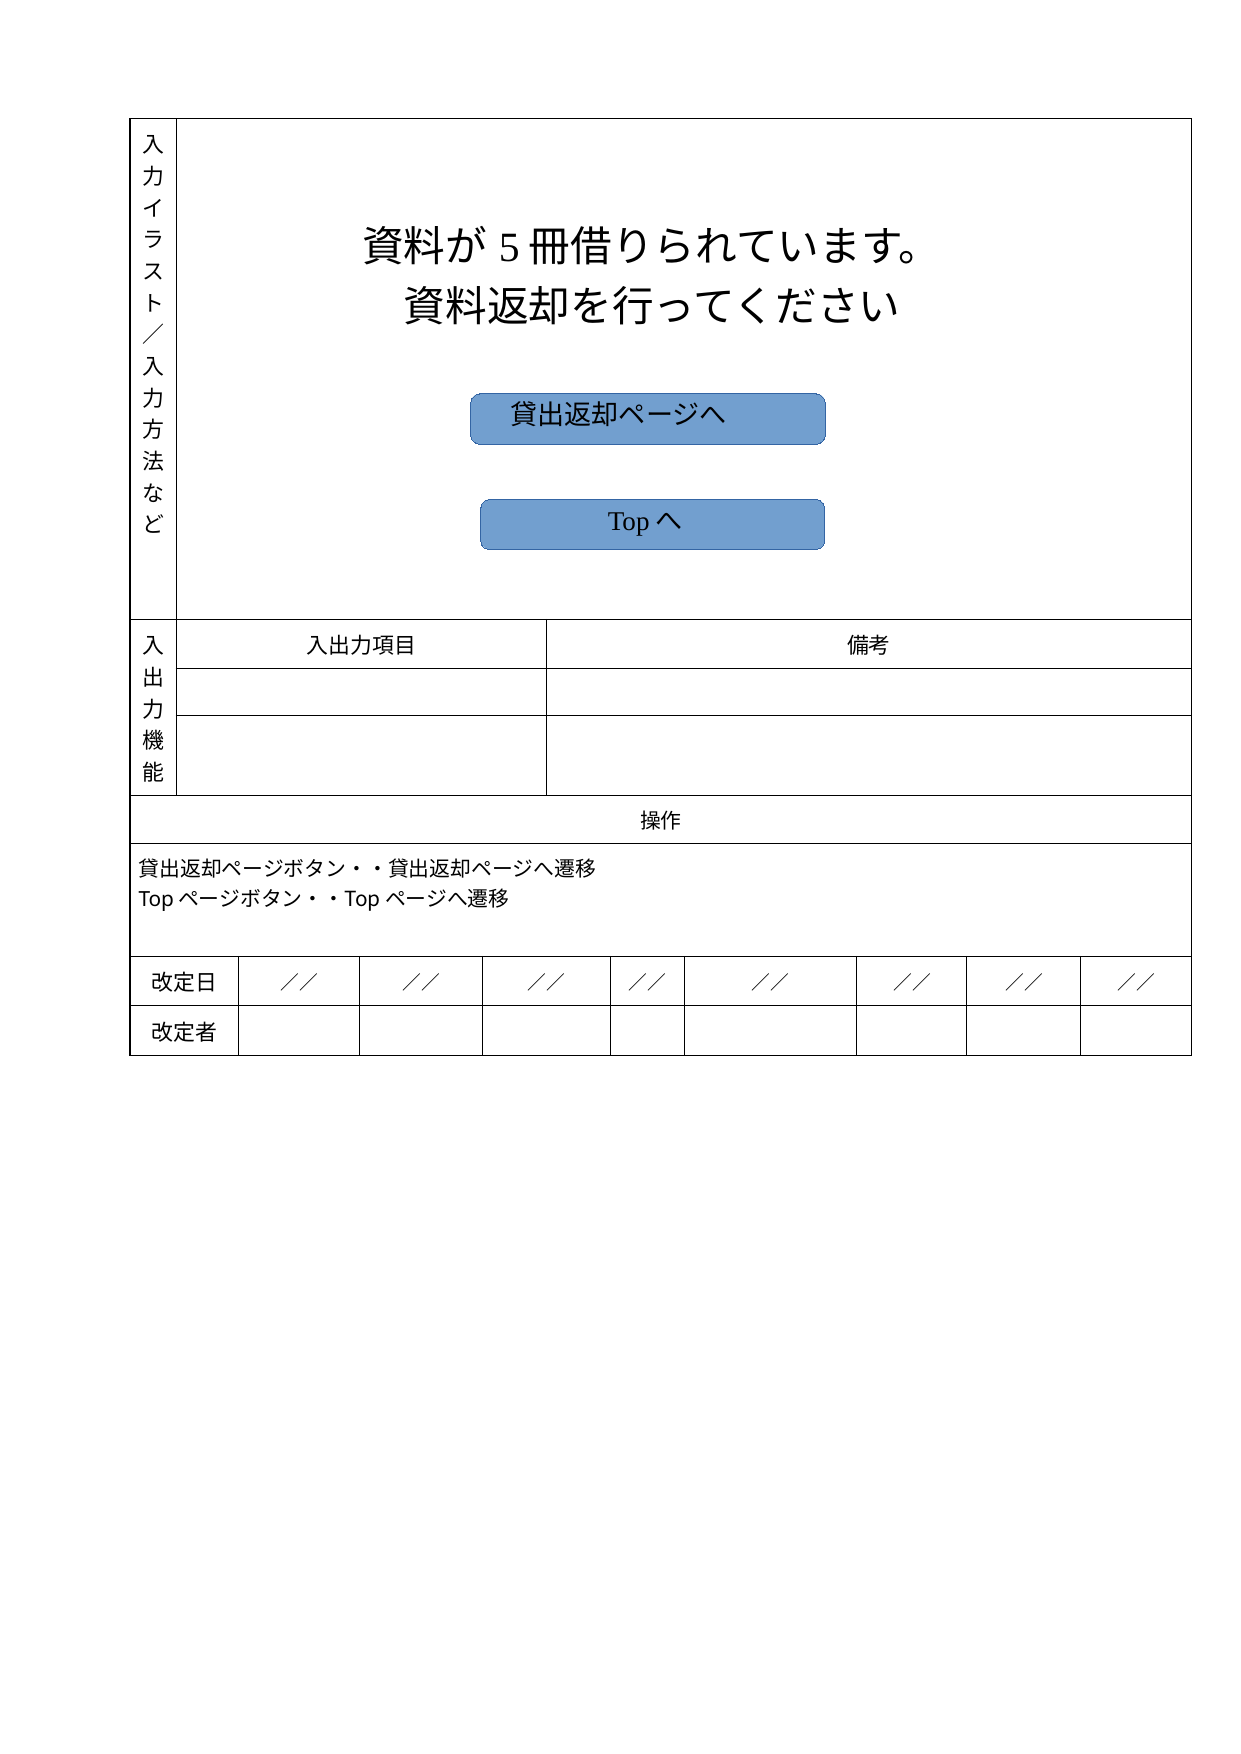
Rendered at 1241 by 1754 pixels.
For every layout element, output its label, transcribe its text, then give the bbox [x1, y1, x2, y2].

table_cell 操作 [131, 796, 1191, 843]
table_cell ／／ [611, 957, 684, 1005]
table_cell ／／ [857, 957, 966, 1005]
table_cell 入出力機能 [131, 620, 176, 795]
table_cell [360, 1006, 482, 1054]
table_cell 改定日 [131, 957, 238, 1005]
table_cell 入力イラスト／入力方法など [131, 119, 176, 619]
table_cell [547, 716, 1191, 795]
table_cell ／／ [483, 957, 610, 1005]
table_cell [1081, 1006, 1191, 1054]
table_cell 備考 [547, 620, 1191, 668]
table_cell 貸出返却ページボタン・・貸出返却ページへ遷移 Topページボタン・・Topページへ遷移 [131, 844, 1191, 956]
table_cell [611, 1006, 684, 1054]
table_cell [177, 669, 546, 715]
table_cell ／／ [685, 957, 856, 1005]
table_cell ／／ [1081, 957, 1191, 1005]
table_cell [857, 1006, 966, 1054]
table_cell [547, 669, 1191, 715]
table_cell [239, 1006, 359, 1054]
table_cell 入出力項目 [177, 620, 546, 668]
table_cell [483, 1006, 610, 1054]
table_cell [967, 1006, 1080, 1054]
table_cell 改定者 [131, 1006, 238, 1054]
table_cell ／／ [239, 957, 359, 1005]
table_cell ／／ [360, 957, 482, 1005]
table_cell ／／ [967, 957, 1080, 1005]
table_cell [177, 716, 546, 795]
table_cell [177, 119, 1191, 619]
table_cell [685, 1006, 856, 1054]
